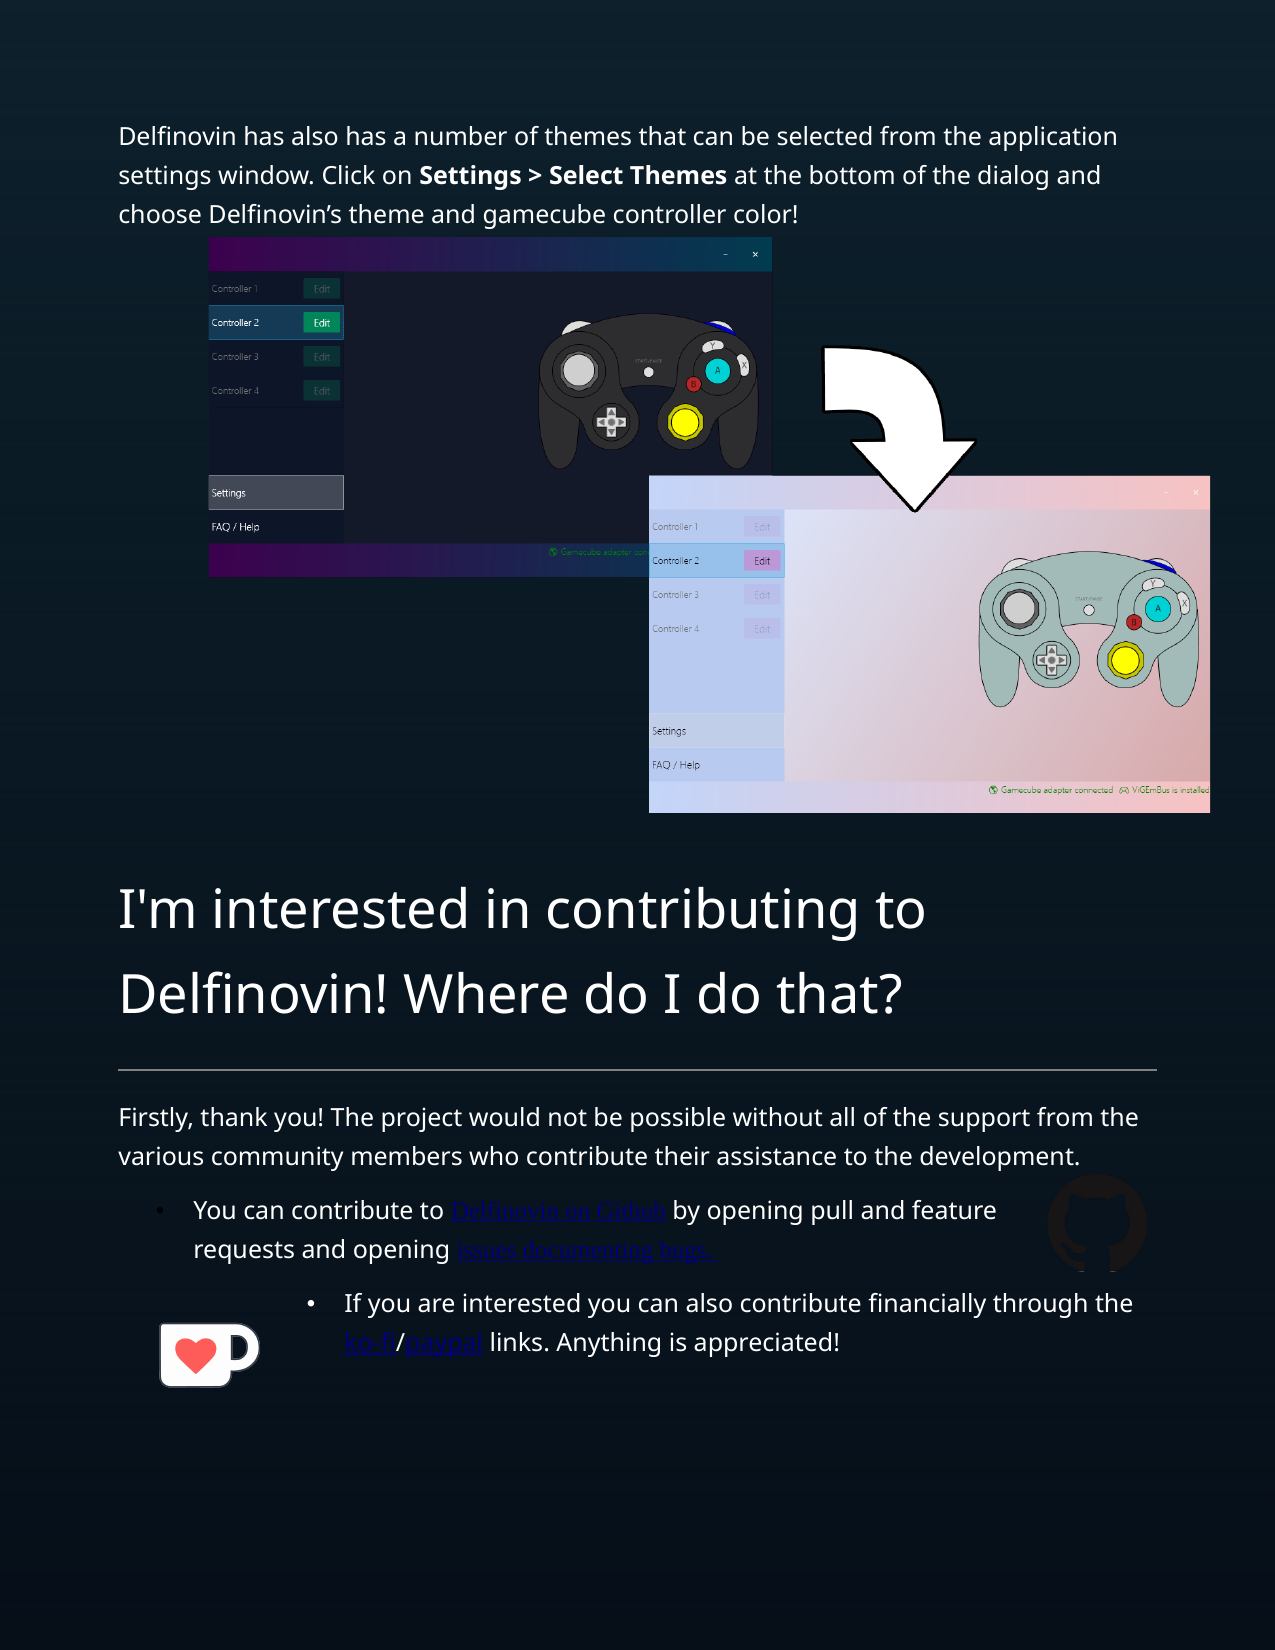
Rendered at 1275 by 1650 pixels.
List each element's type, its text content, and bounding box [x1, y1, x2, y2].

picture [0, 0, 1275, 1650]
text Firstly, thank you! The project would not be possible without all of the support from the various community members who contribute their assistance to the development. [118, 1099, 1157, 1173]
list You can contribute to Delfinovin on Github by opening pull and feature requests and opening issues documenting bugs. [156, 1192, 1047, 1266]
list If you are interested you can also contribute financially through the ko-fi/paypal links. Anything is appreciated! [156, 1285, 1157, 1358]
text I'm interested in contributing to Delfinovin! Where do I do that? [118, 871, 1157, 1029]
text Delfinovin has also has a number of themes that can be selected from the application settings window. Click on Settings > Select Themes at the bottom of the dialog and choose Delfinovin’s theme and gamecube controller color! [118, 118, 1157, 231]
